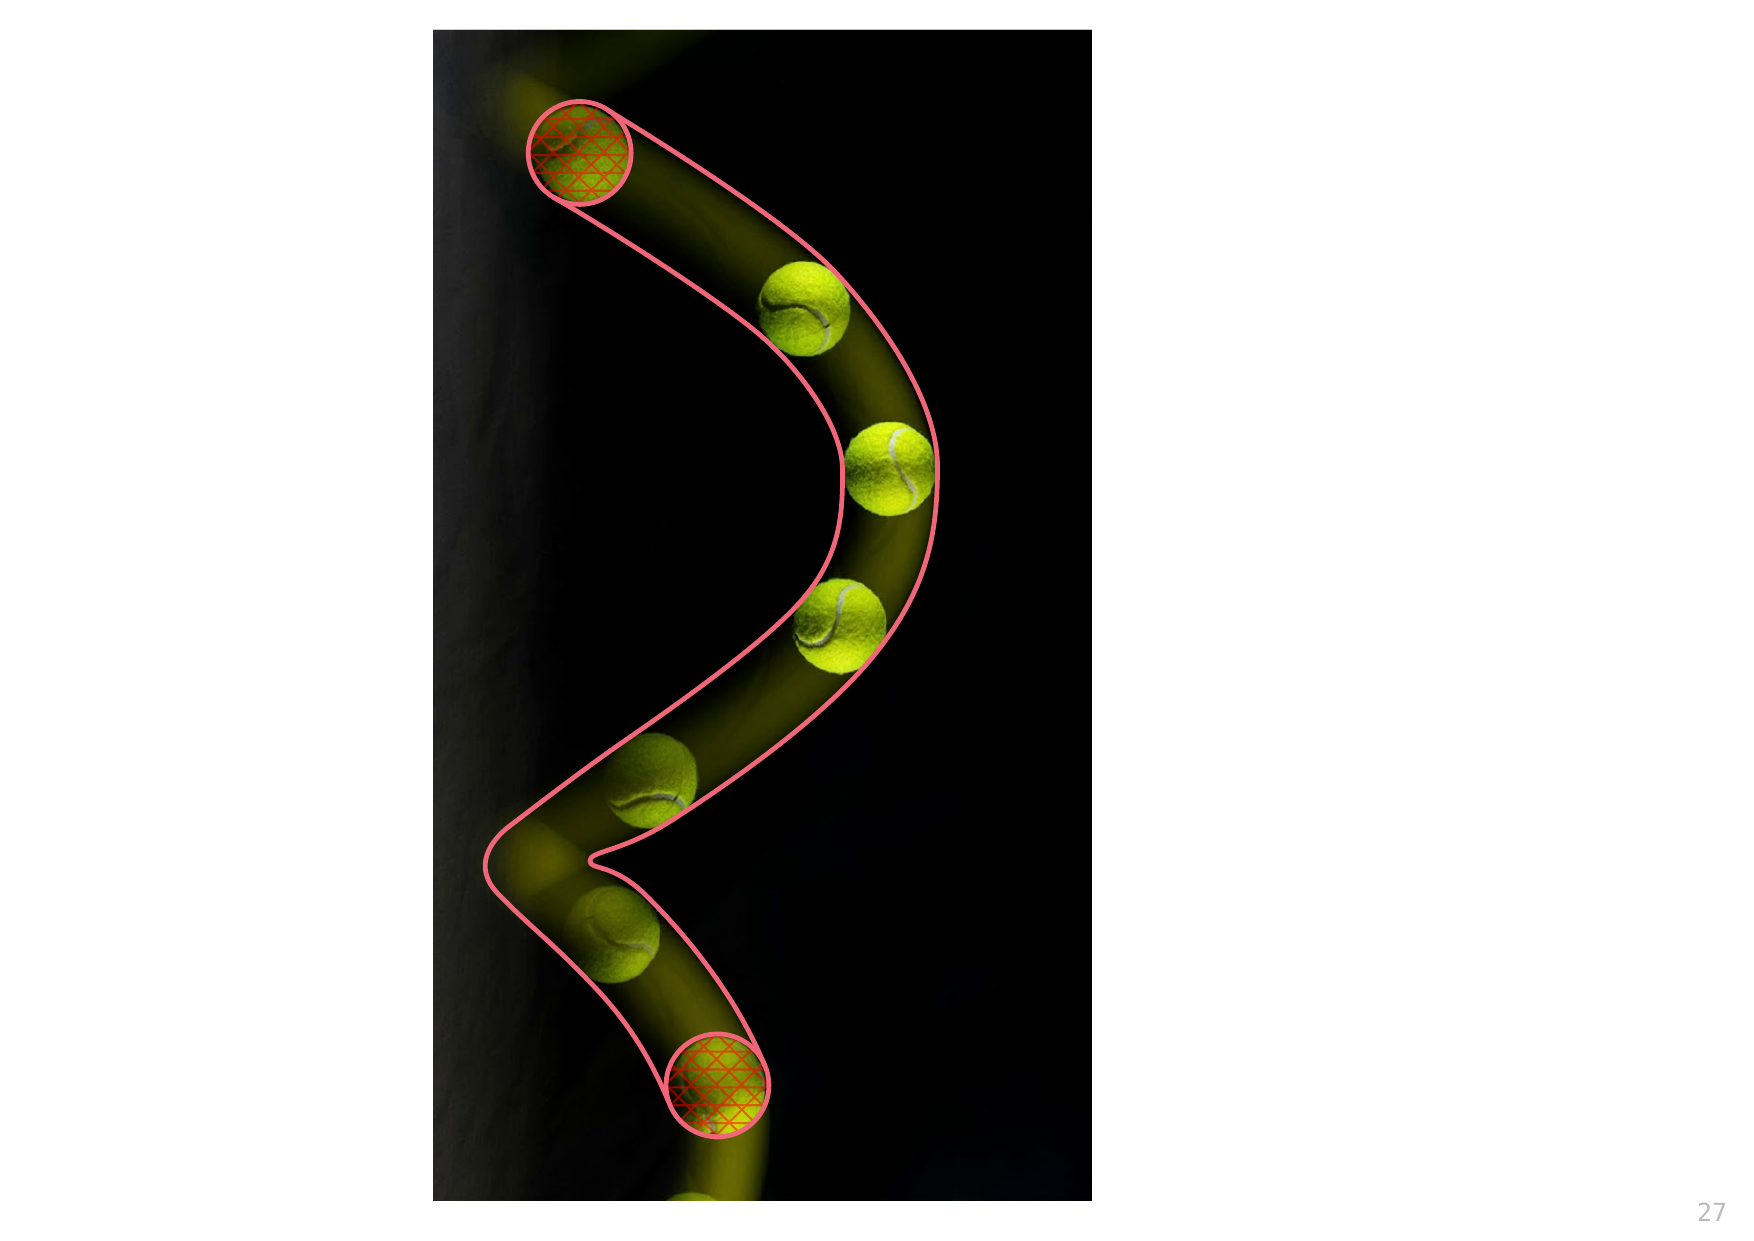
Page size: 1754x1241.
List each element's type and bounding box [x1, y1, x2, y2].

text_box [666, 1033, 769, 1137]
text_box [528, 101, 632, 205]
picture [432, 29, 1092, 1201]
